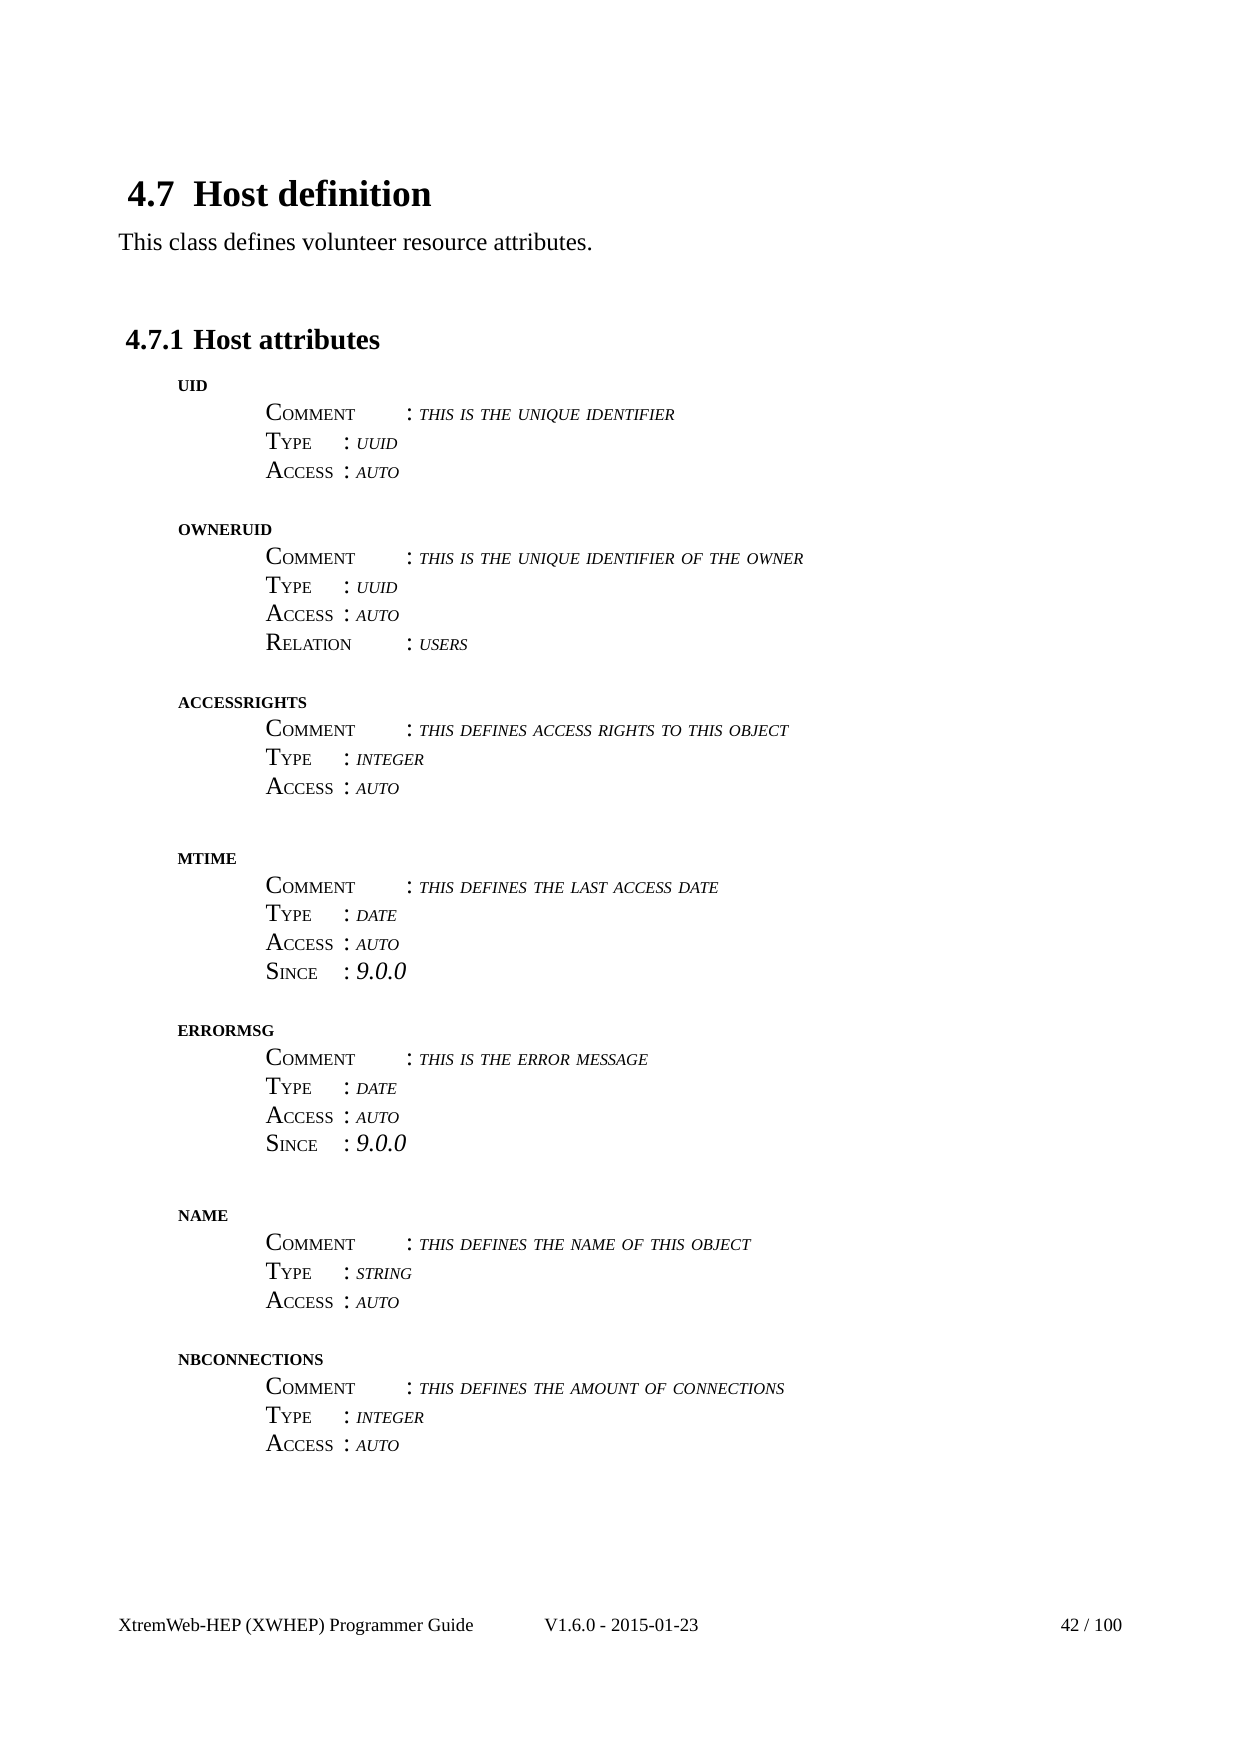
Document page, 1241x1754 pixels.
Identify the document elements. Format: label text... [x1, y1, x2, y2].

text Comment : this defines the name of this object [265, 1227, 1122, 1256]
text Comment : this is the unique identifier [265, 397, 1122, 426]
text mtime [177, 841, 1122, 870]
subtitle Host definition [118, 172, 1122, 215]
text Type : integer [265, 1400, 1122, 1428]
text Since : 9.0.0 [265, 956, 1122, 985]
text uid [177, 368, 1122, 397]
text Type : integer [265, 742, 1122, 771]
text Access : auto [265, 1428, 1122, 1457]
text Comment : this defines the last access date [265, 870, 1122, 898]
text Access : auto [265, 927, 1122, 956]
text name [178, 1198, 1122, 1227]
text Access : auto [265, 771, 1122, 800]
text Comment : this defines the amount of connections [265, 1371, 1122, 1400]
text Since : 9.0.0 [265, 1128, 1122, 1157]
text Comment : this is the unique identifier of the owner [265, 541, 1122, 570]
text Access : auto [265, 1100, 1122, 1128]
text Type : uuid [265, 426, 1122, 455]
text Comment : this defines access rights to this object [265, 713, 1122, 742]
text owneruid [178, 512, 1122, 541]
text Comment : this is the error message [265, 1042, 1122, 1071]
subtitle Host attributes [118, 322, 1122, 356]
text errormsg [177, 1013, 1122, 1042]
text This class defines volunteer resource attributes. [118, 227, 1122, 256]
text Type : uuid [265, 570, 1122, 598]
text Type : string [265, 1256, 1122, 1285]
text accessrights [178, 685, 1122, 713]
text Type : date [265, 898, 1122, 927]
text Relation : users [265, 627, 1122, 656]
text Access : auto [265, 455, 1122, 483]
text Access : auto [265, 1285, 1122, 1313]
text Access : auto [265, 598, 1122, 627]
text nbconnections [178, 1342, 1122, 1371]
text Type : date [265, 1071, 1122, 1100]
